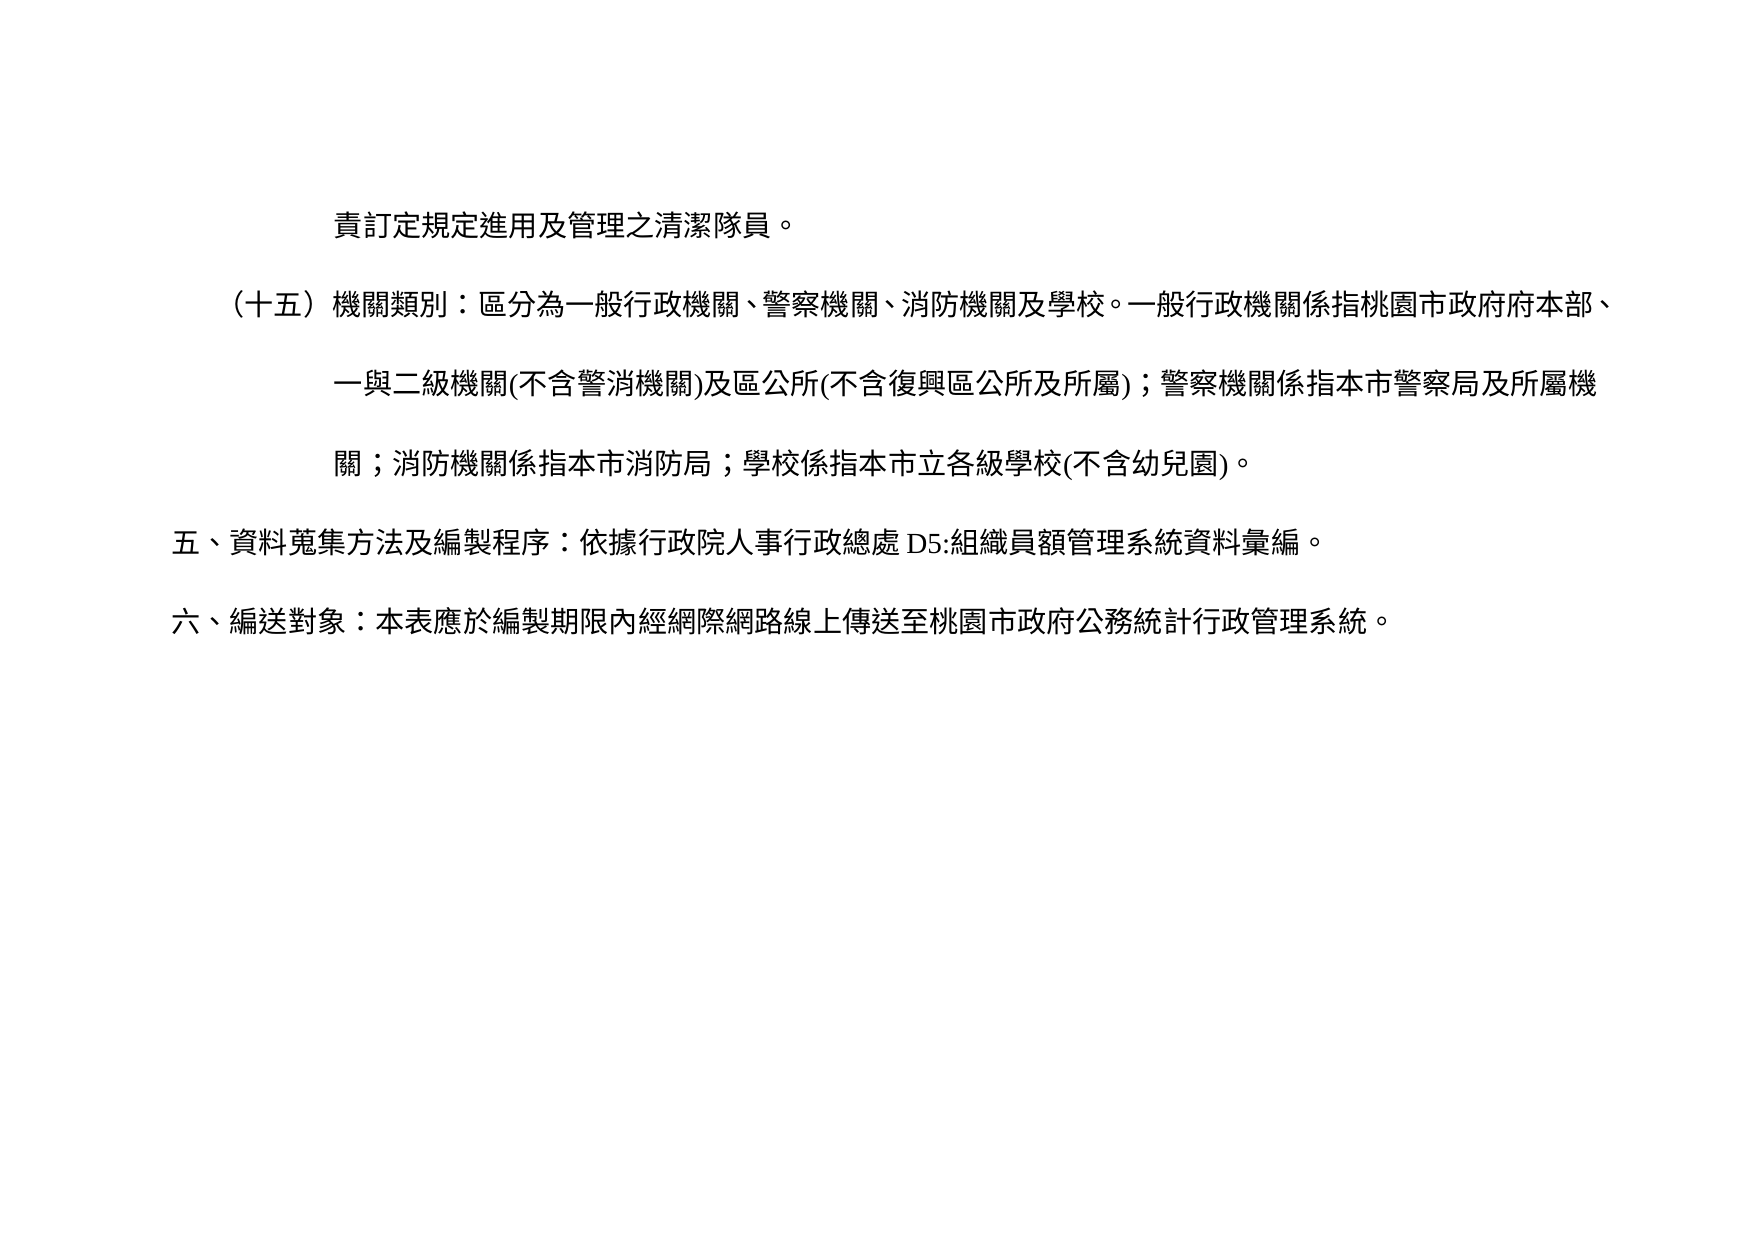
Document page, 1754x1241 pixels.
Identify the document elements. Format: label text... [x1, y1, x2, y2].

text 責訂定規定進用及管理之清潔隊員。 [215, 183, 1616, 263]
text 五、資料蒐集方法及編製程序：依據行政院人事行政總處D5:組織員額管理系統資料彙編。 [171, 501, 1616, 580]
text 六、編送對象：本表應於編製期限內經網際網路線上傳送至桃園市政府公務統計行政管理系統。 [171, 580, 1616, 660]
text （十五）機關類別：區分為一般行政機關、警察機關、消防機關及學校。一般行政機關係指桃園市政府府本部、一與二級機關(不含警消機關)及區公所(不含復興區公所及所屬)；警察機關係指本市警察局及所屬機關；消防機關係指本市消防局；學校係指本市立各級學校(不含幼兒園)。 [215, 263, 1616, 501]
